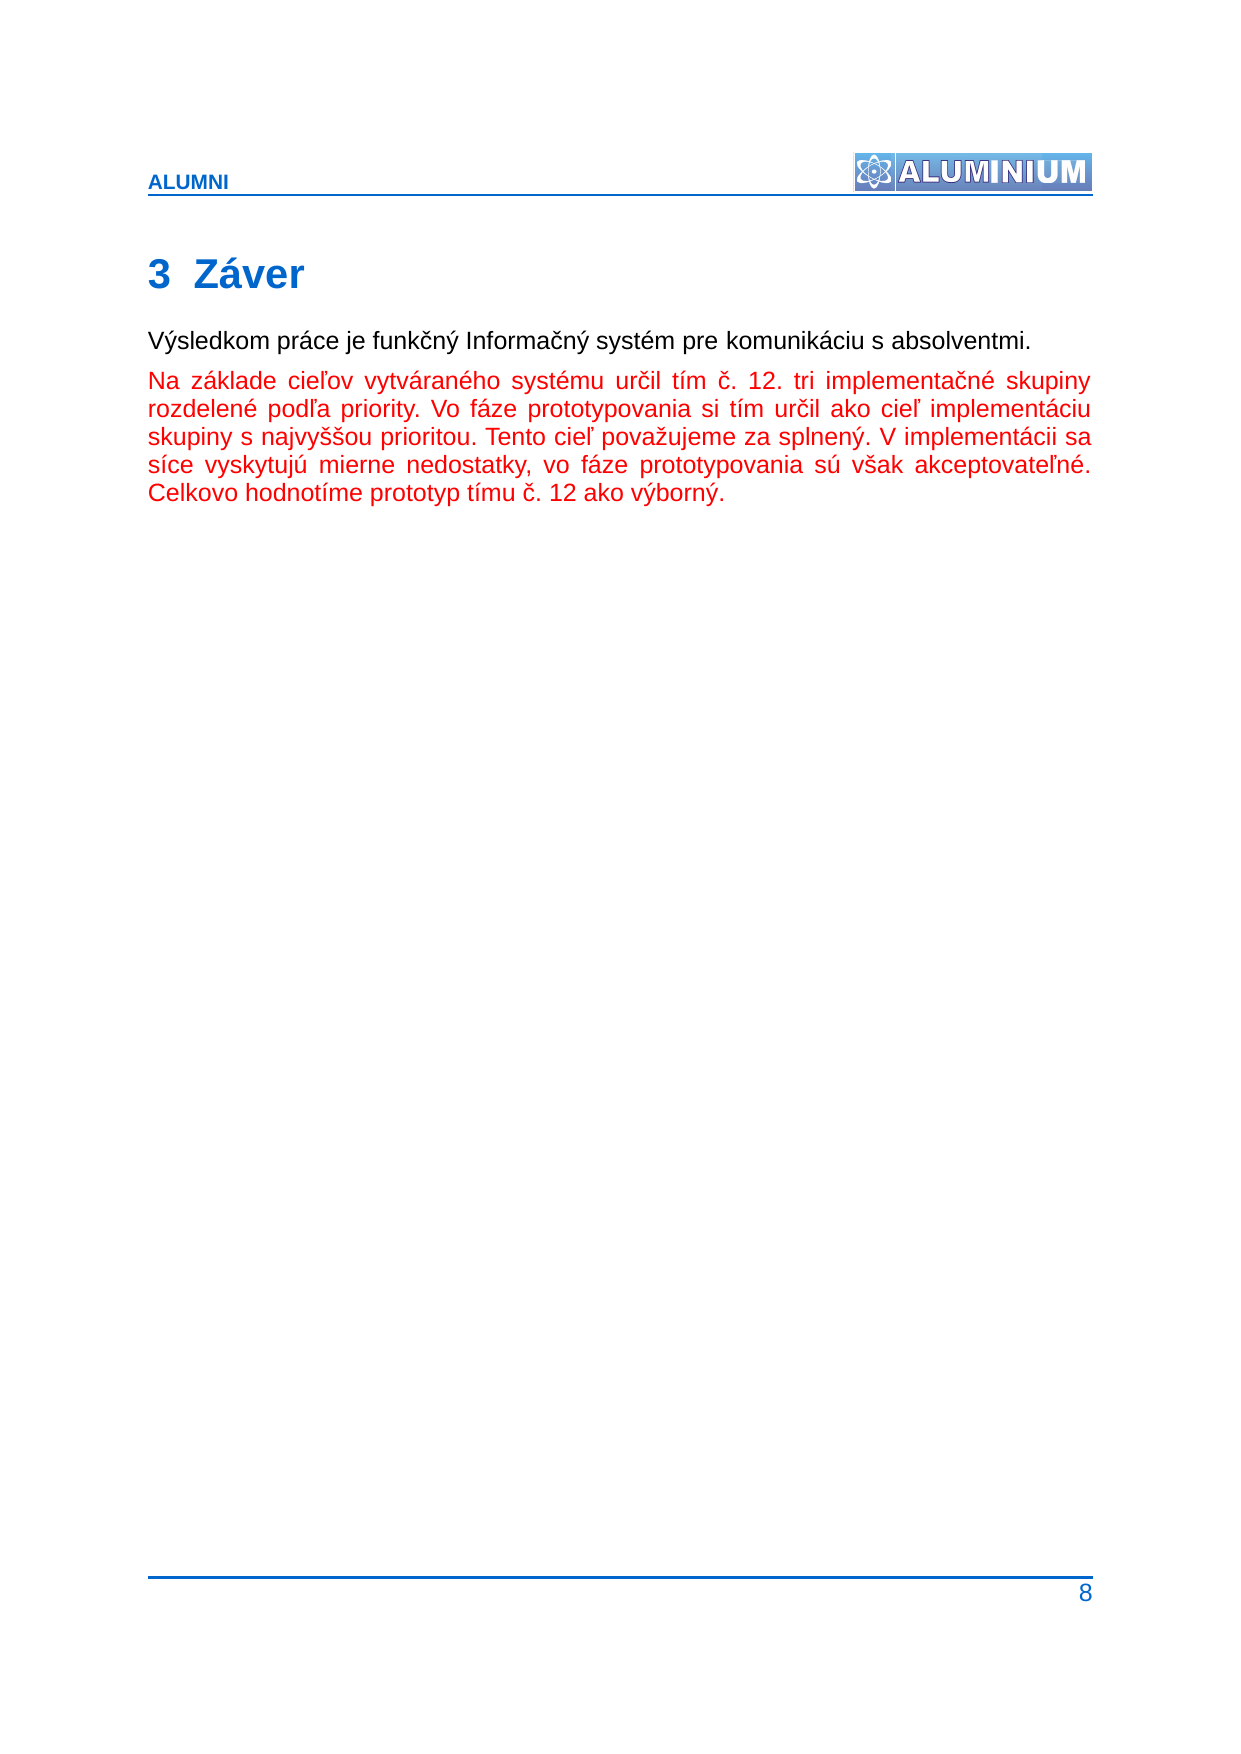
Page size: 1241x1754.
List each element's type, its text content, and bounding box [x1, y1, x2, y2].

text Na základe cieľov vytváraného systému určil tím č. 12. tri implementačné skupiny rozdelené podľa priority. Vo fáze prototypovania si tím určil ako cieľ implementáciu skupiny s najvyššou prioritou. Tento cieľ považujeme za splnený. V implementácii sa síce vyskytujú mierne nedostatky, vo fáze prototypovania sú však akceptovateľné. Celkovo hodnotíme prototyp tímu č. 12 ako výborný. [148, 367, 1093, 506]
subtitle Záver [148, 250, 1093, 297]
text Výsledkom práce je funkčný Informačný systém pre komunikáciu s absolventmi. [148, 326, 1093, 354]
